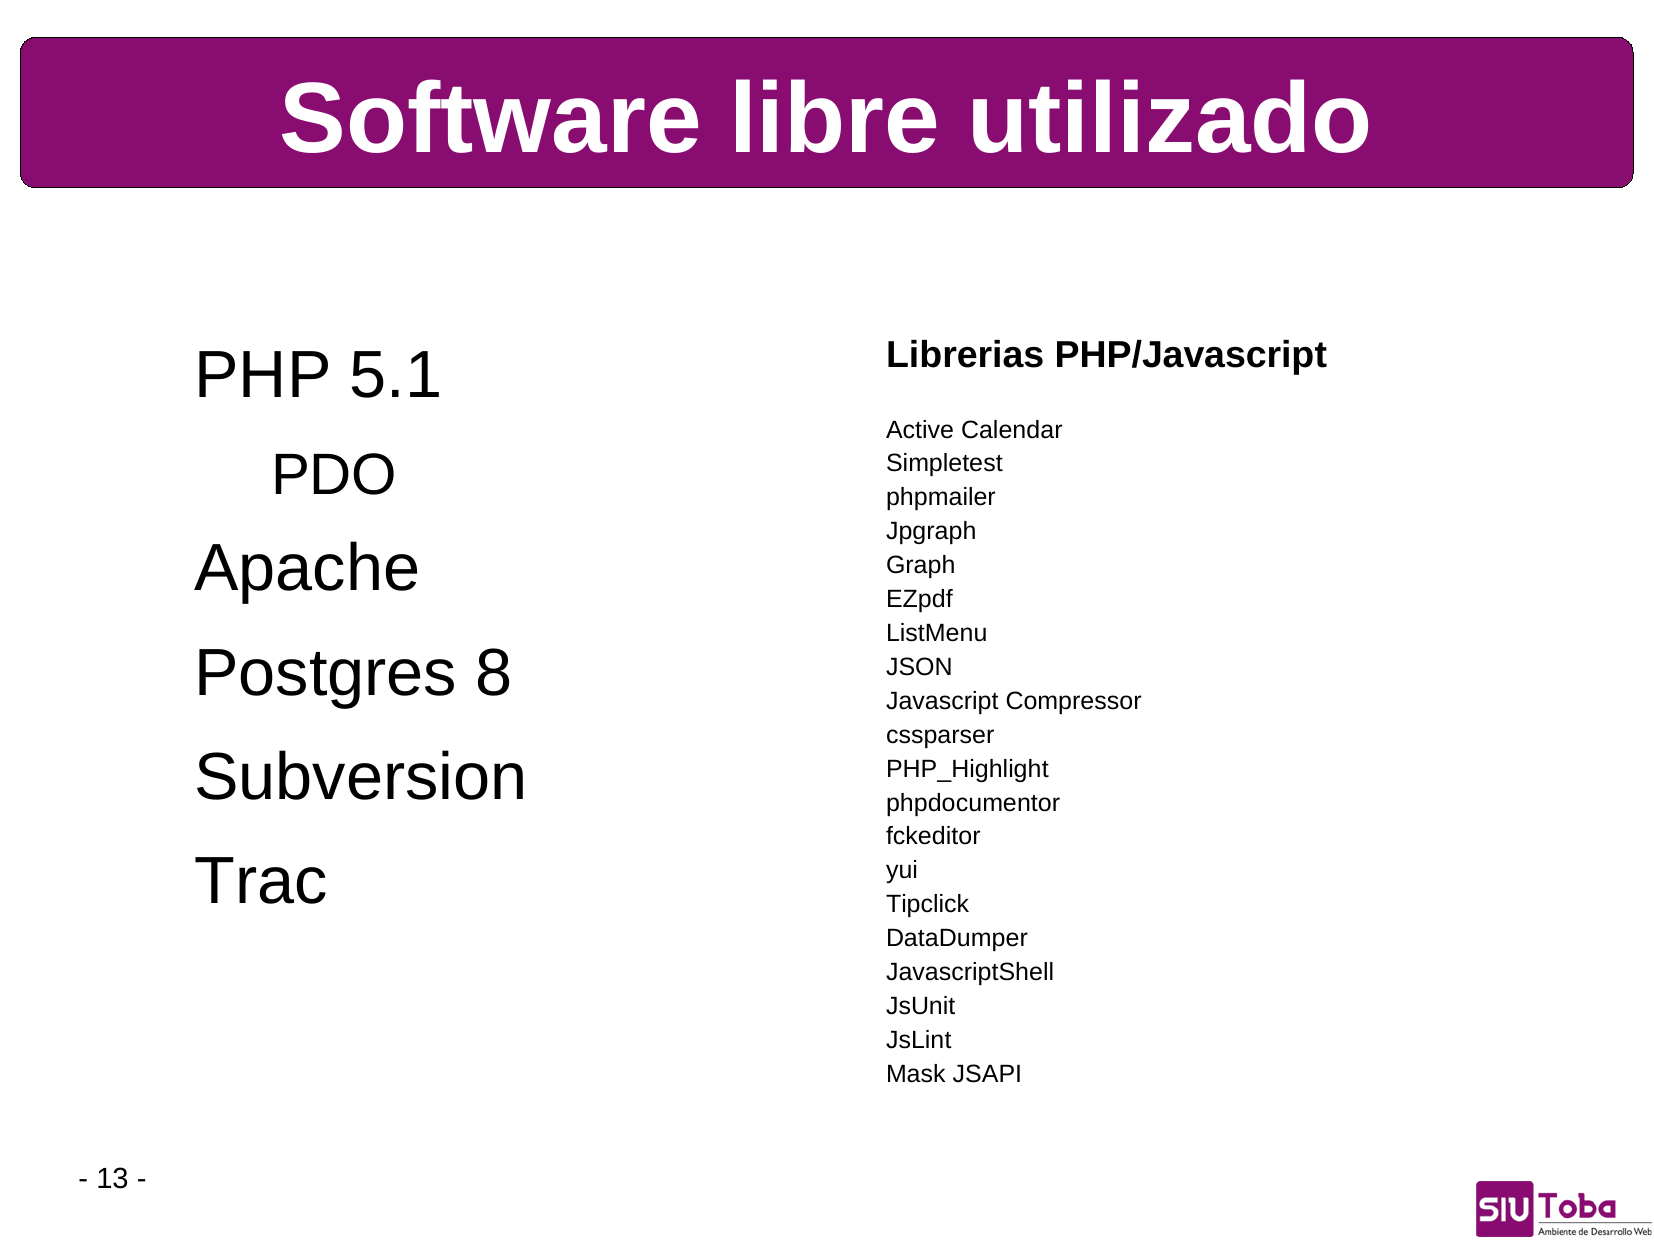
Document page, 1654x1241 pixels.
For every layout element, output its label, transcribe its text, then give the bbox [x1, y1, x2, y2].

list PHP 5.1 PDO Apache Postgres 8 Subversion Trac [176, 337, 751, 964]
list Librerias PHP/Javascript Active Calendar Simpletest phpmailer Jpgraph Graph EZpdf ListMenu JSON Javascript Compressor cssparser PHP_Highlight phpdocumentor fckeditor yui Tipclick DataDumper JavascriptShell JsUnit JsLint Mask JSAPI [862, 333, 1501, 1088]
title Software libre utilizado [59, 47, 1595, 188]
picture [1476, 1181, 1652, 1237]
